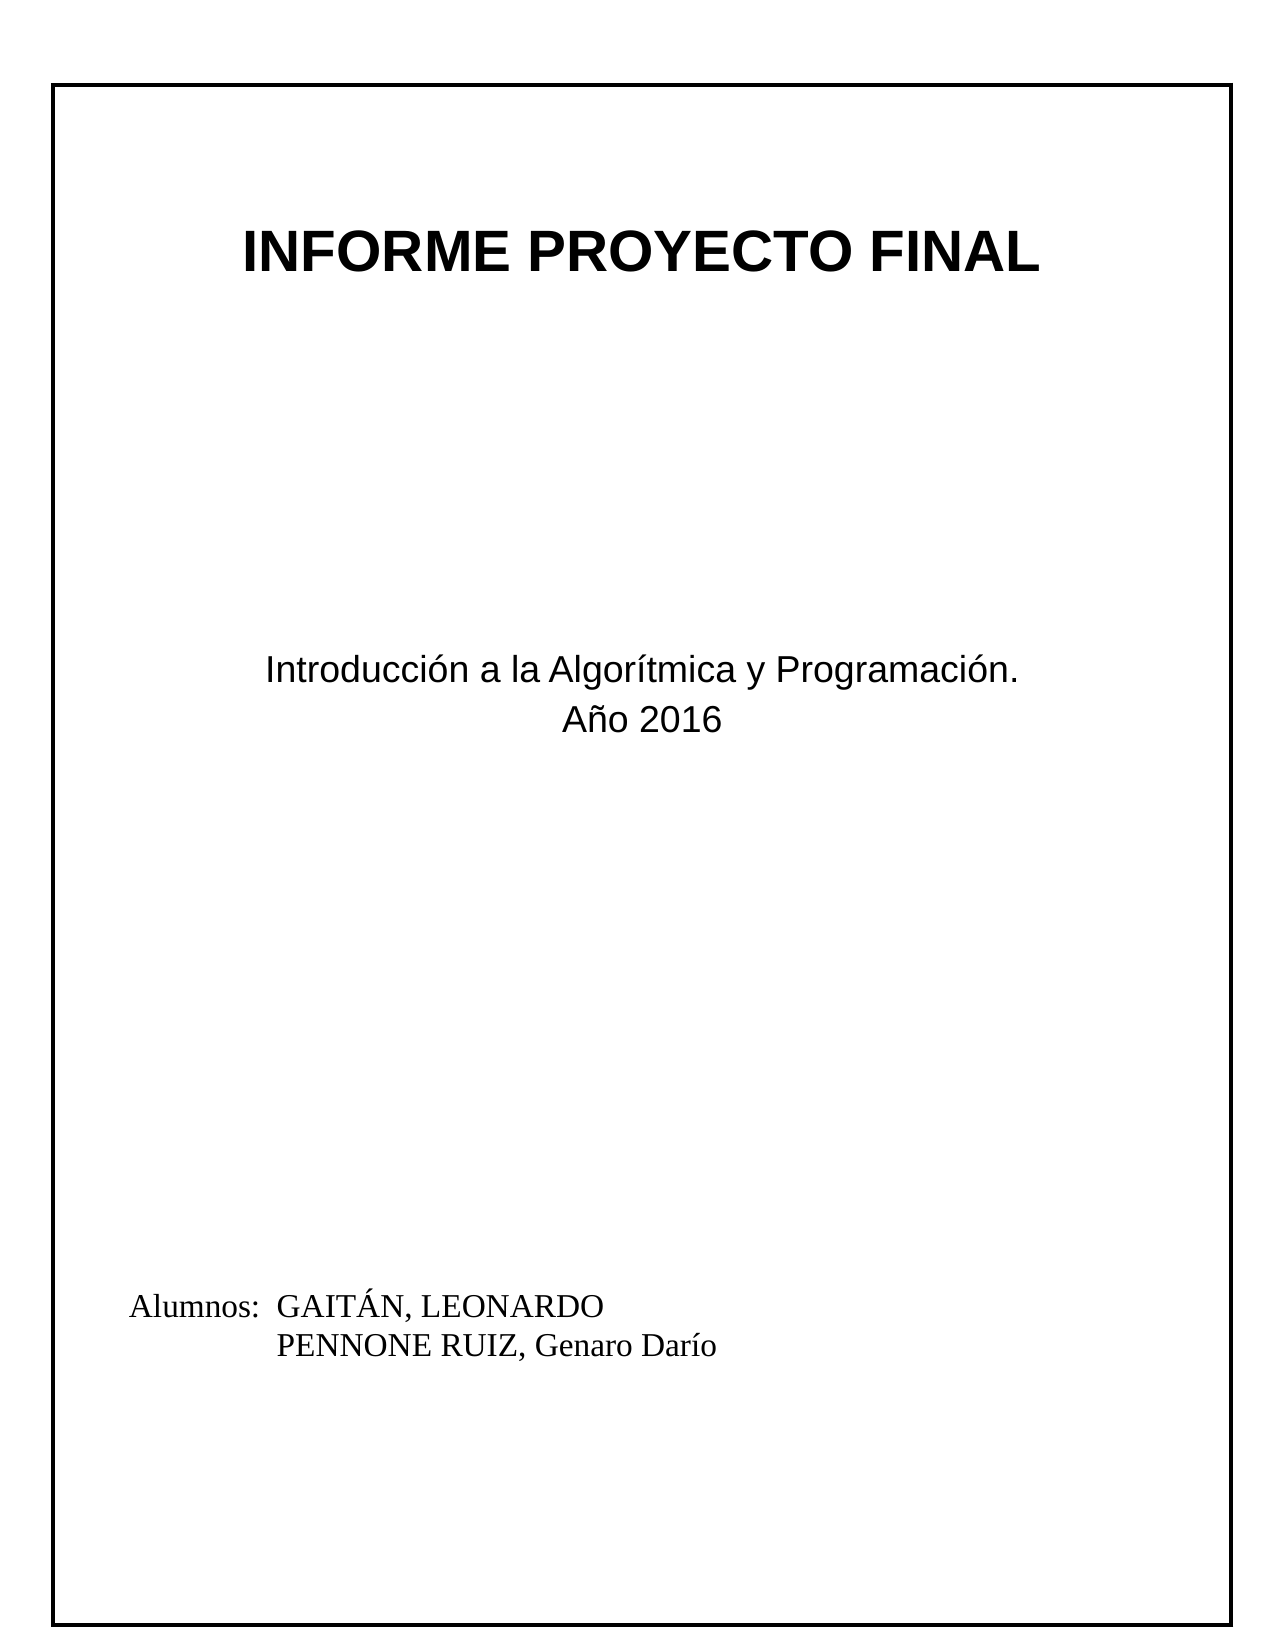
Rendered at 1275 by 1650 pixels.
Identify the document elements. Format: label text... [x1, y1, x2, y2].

text PENNONE RUIZ, Genaro Darío [55, 1325, 1229, 1363]
text INFORME PROYECTO FINAL [55, 216, 1229, 283]
text Alumnos: GAITÁN, LEONARDO [55, 1286, 1229, 1325]
text Año 2016 [55, 697, 1229, 740]
text Introducción a la Algorítmica y Programación. [55, 648, 1229, 691]
